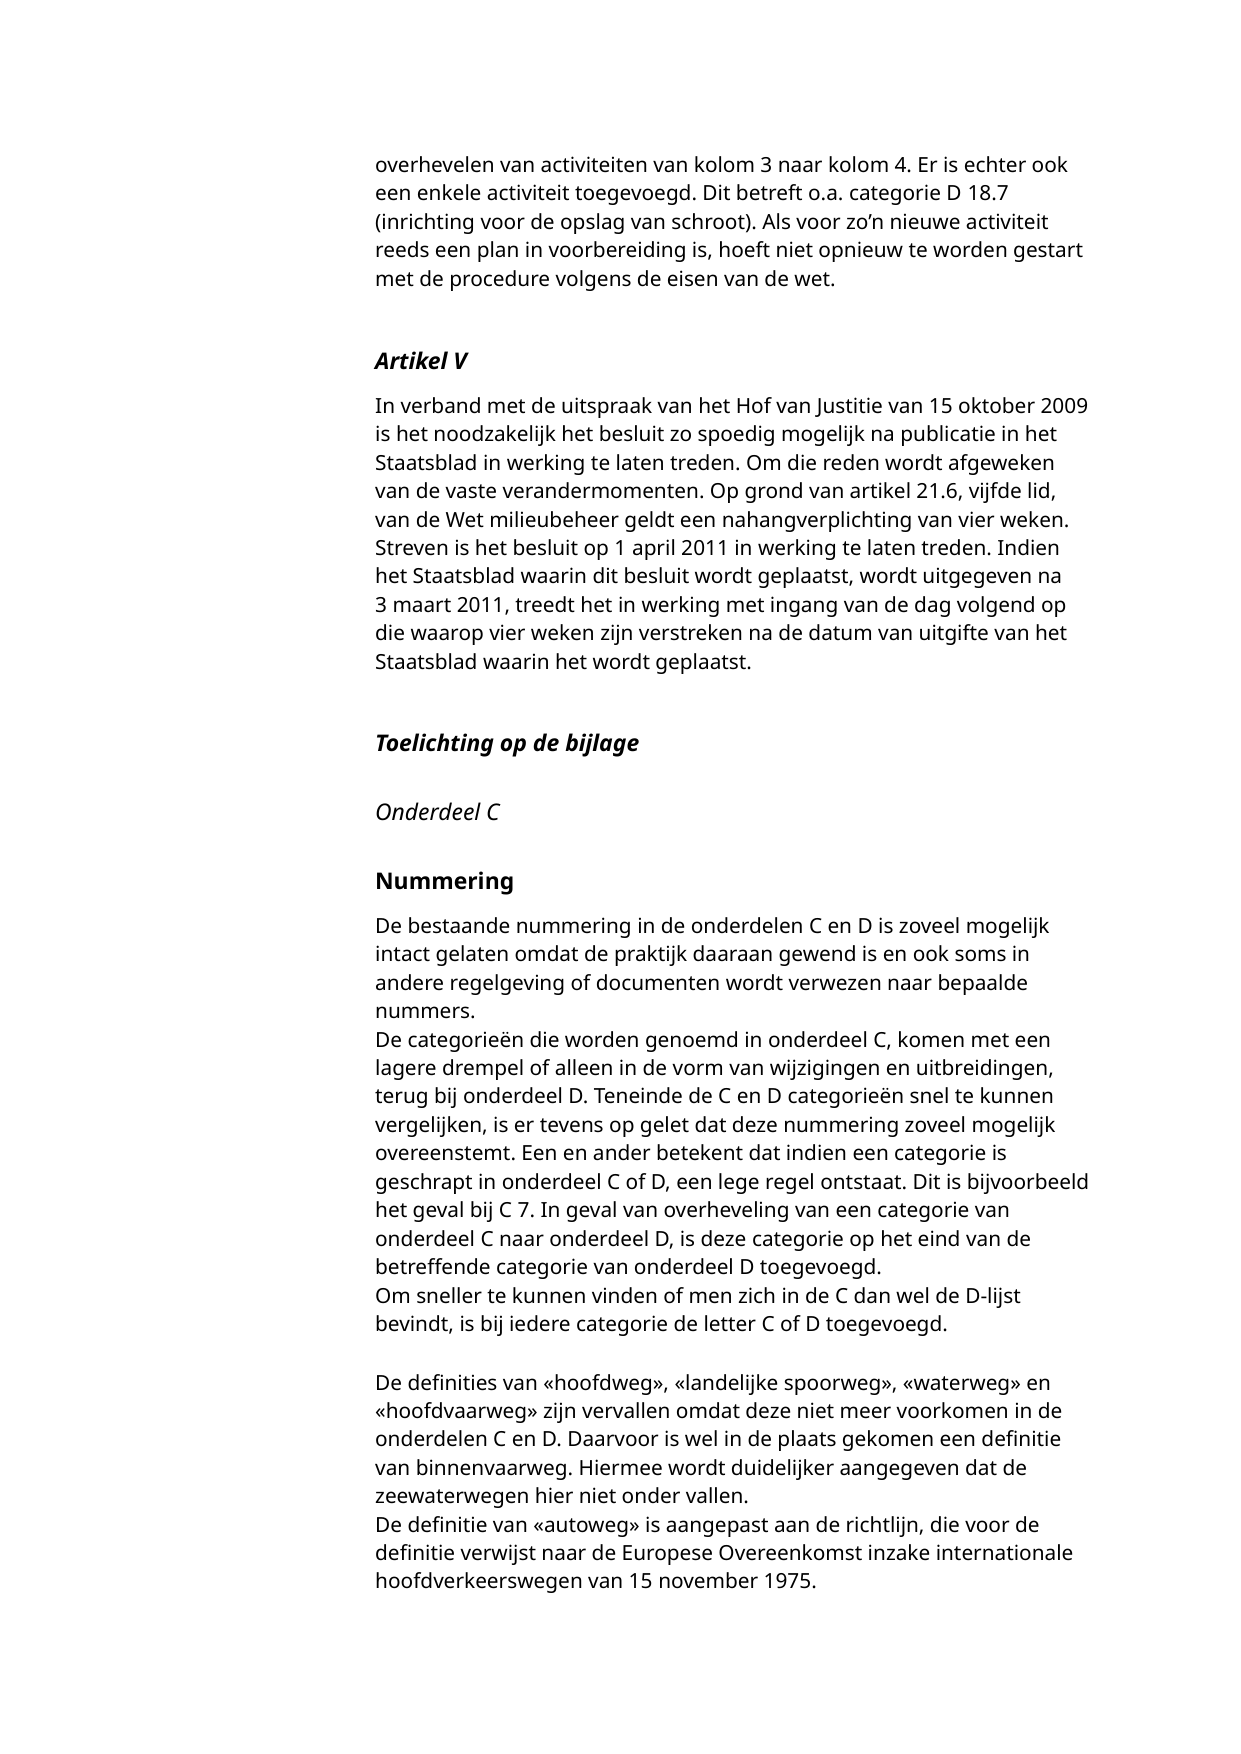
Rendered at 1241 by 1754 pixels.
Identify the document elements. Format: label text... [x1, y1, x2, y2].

text In verband met de uitspraak van het Hof van Justitie van 15 oktober 2009 is het noodzakelijk het besluit zo spoedig mogelijk na publicatie in het Staatsblad in werking te laten treden. Om die reden wordt afgeweken van de vaste verandermomenten. Op grond van artikel 21.6, vijfde lid, van de Wet milieubeheer geldt een nahangverplichting van vier weken. Streven is het besluit op 1 april 2011 in werking te laten treden. Indien het Staatsblad waarin dit besluit wordt geplaatst, wordt uitgegeven na 3 maart 2011, treedt het in werking met ingang van de dag volgend op die waarop vier weken zijn verstreken na de datum van uitgifte van het Staatsblad waarin het wordt geplaatst. [375, 391, 1090, 675]
text De definities van «hoofdweg», «landelijke spoorweg», «waterweg» en «hoofdvaarweg» zijn vervallen omdat deze niet meer voorkomen in de onderdelen C en D. Daarvoor is wel in de plaats gekomen een definitie van binnenvaarweg. Hiermee wordt duidelijker aangegeven dat de zeewaterwegen hier niet onder vallen. [375, 1368, 1090, 1510]
text overhevelen van activiteiten van kolom 3 naar kolom 4. Er is echter ook een enkele activiteit toegevoegd. Dit betreft o.a. categorie D 18.7 (inrichting voor de opslag van schroot). Als voor zo’n nieuwe activiteit reeds een plan in voorbereiding is, hoeft niet opnieuw te worden gestart met de procedure volgens de eisen van de wet. [375, 150, 1090, 292]
text Om sneller te kunnen vinden of men zich in de C dan wel de D-lijst bevindt, is bij iedere categorie de letter C of D toegevoegd. [375, 1281, 1090, 1338]
subtitle Toelichting op de bijlage [375, 727, 1090, 758]
text De categorieën die worden genoemd in onderdeel C, komen met een lagere drempel of alleen in de vorm van wijzigingen en uitbreidingen, terug bij onderdeel D. Teneinde de C en D categorieën snel te kunnen vergelijken, is er tevens op gelet dat deze nummering zoveel mogelijk overeenstemt. Een en ander betekent dat indien een categorie is geschrapt in onderdeel C of D, een lege regel ontstaat. Dit is bijvoorbeeld het geval bij C 7. In geval van overheveling van een categorie van onderdeel C naar onderdeel D, is deze categorie op het eind van de betreffende categorie van onderdeel D toegevoegd. [375, 1025, 1090, 1281]
subtitle Onderdeel C [375, 796, 1090, 827]
text De bestaande nummering in de onderdelen C en D is zoveel mogelijk intact gelaten omdat de praktijk daaraan gewend is en ook soms in andere regelgeving of documenten wordt verwezen naar bepaalde nummers. [375, 911, 1090, 1025]
subtitle Nummering [375, 865, 1090, 896]
text De definitie van «autoweg» is aangepast aan de richtlijn, die voor de definitie verwijst naar de Europese Overeenkomst inzake internationale hoofdverkeerswegen van 15 november 1975. [375, 1510, 1090, 1595]
subtitle Artikel V [375, 345, 1090, 376]
